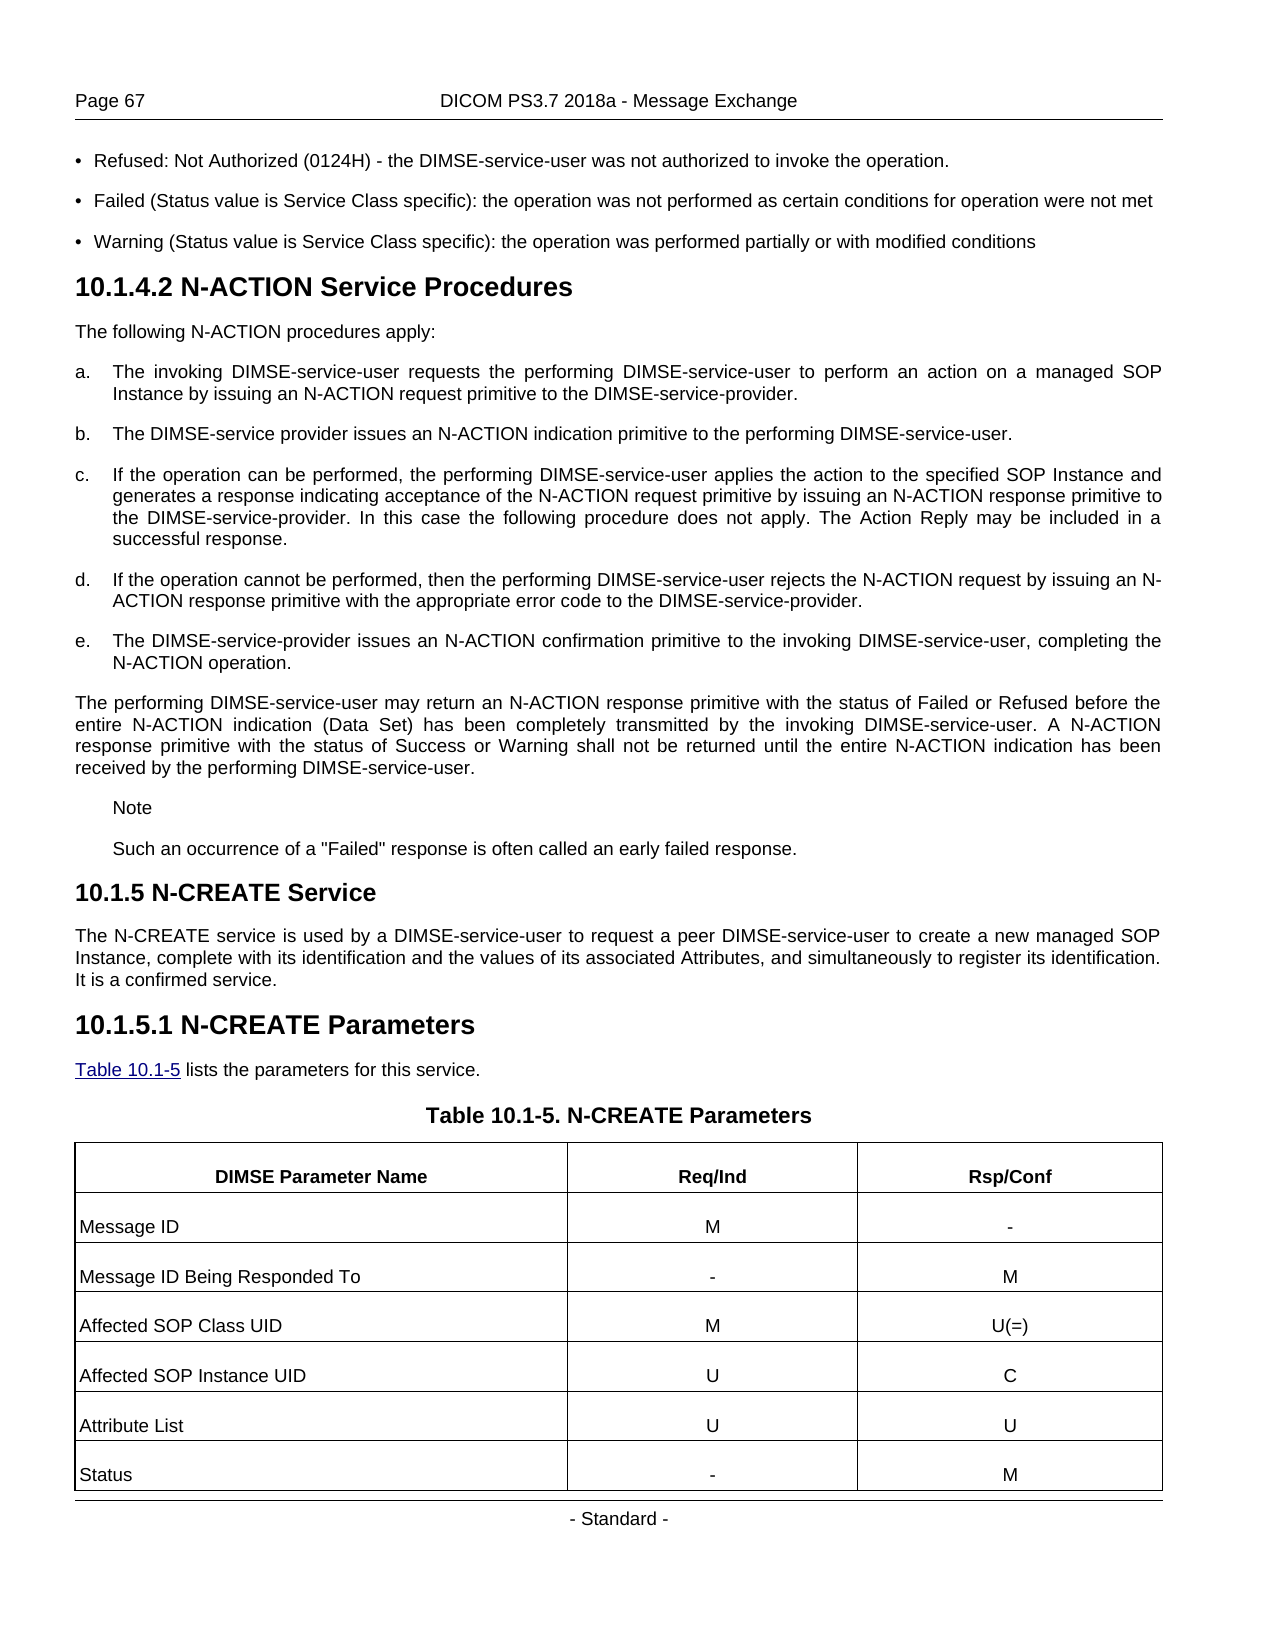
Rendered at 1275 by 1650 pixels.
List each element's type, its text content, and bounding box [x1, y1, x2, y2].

list Refused: Not Authorized (0124H) - the DIMSE-service-user was not authorized to invoke the operation. [75, 150, 1162, 172]
text Table 10.1-5. N-CREATE Parameters [75, 1103, 1162, 1129]
table_cell U [568, 1392, 857, 1440]
table_cell Attribute List [76, 1392, 567, 1440]
text The N-CREATE service is used by a DIMSE-service-user to request a peer DIMSE-service-user to create a new managed SOP Instance, complete with its identification and the values of its associated Attributes, and simultaneously to register its identification. It is a confirmed service. [75, 925, 1162, 990]
table_cell Status [76, 1441, 567, 1490]
text 10.1.5 N-CREATE Service [75, 878, 1162, 907]
text 10.1.5.1 N-CREATE Parameters [75, 1009, 1162, 1040]
list If the operation can be performed, the performing DIMSE-service-user applies the action to the specified SOP Instance and generates a response indicating acceptance of the N-ACTION request primitive by issuing an N-ACTION response primitive to the DIMSE-service-provider. In this case the following procedure does not apply. The Action Reply may be included in a successful response. [75, 463, 1162, 550]
table_header DIMSE Parameter Name [76, 1143, 567, 1192]
table_cell Affected SOP Instance UID [76, 1342, 567, 1391]
table_cell M [858, 1441, 1162, 1490]
list Warning (Status value is Service Class specific): the operation was performed partially or with modified conditions [75, 231, 1162, 252]
table_cell - [568, 1243, 857, 1291]
table_cell U [568, 1342, 857, 1391]
text The following N-ACTION procedures apply: [75, 321, 1162, 342]
table_cell Message ID Being Responded To [76, 1243, 567, 1291]
table_cell U [858, 1392, 1162, 1440]
table_cell Affected SOP Class UID [76, 1292, 567, 1341]
table_cell - [568, 1441, 857, 1490]
text Table 10.1-5 lists the parameters for this service. [75, 1059, 1162, 1080]
table_cell - [858, 1193, 1162, 1242]
table_header Req/Ind [568, 1143, 857, 1192]
list The DIMSE-service-provider issues an N-ACTION confirmation primitive to the invoking DIMSE-service-user, completing the N-ACTION operation. [75, 630, 1162, 673]
text Such an occurrence of a "Failed" response is often called an early failed response. [112, 837, 1125, 859]
table_cell M [858, 1243, 1162, 1291]
text The performing DIMSE-service-user may return an N-ACTION response primitive with the status of Failed or Refused before the entire N-ACTION indication (Data Set) has been completely transmitted by the invoking DIMSE-service-user. A N-ACTION response primitive with the status of Success or Warning shall not be returned until the entire N-ACTION indication has been received by the performing DIMSE-service-user. [75, 692, 1162, 778]
table_cell C [858, 1342, 1162, 1391]
list If the operation cannot be performed, then the performing DIMSE-service-user rejects the N-ACTION request by issuing an N-ACTION response primitive with the appropriate error code to the DIMSE-service-provider. [75, 568, 1162, 612]
text 10.1.4.2 N-ACTION Service Procedures [75, 271, 1162, 302]
table_header Rsp/Conf [858, 1143, 1162, 1192]
list The invoking DIMSE-service-user requests the performing DIMSE-service-user to perform an action on a managed SOP Instance by issuing an N-ACTION request primitive to the DIMSE-service-provider. [75, 361, 1162, 404]
table_cell M [568, 1292, 857, 1341]
list The DIMSE-service provider issues an N-ACTION indication primitive to the performing DIMSE-service-user. [75, 423, 1162, 445]
table_cell U(=) [858, 1292, 1162, 1341]
table_cell Message ID [76, 1193, 567, 1242]
table_cell M [568, 1193, 857, 1242]
list Failed (Status value is Service Class specific): the operation was not performed as certain conditions for operation were not met [75, 190, 1162, 212]
text Note [112, 797, 1125, 819]
